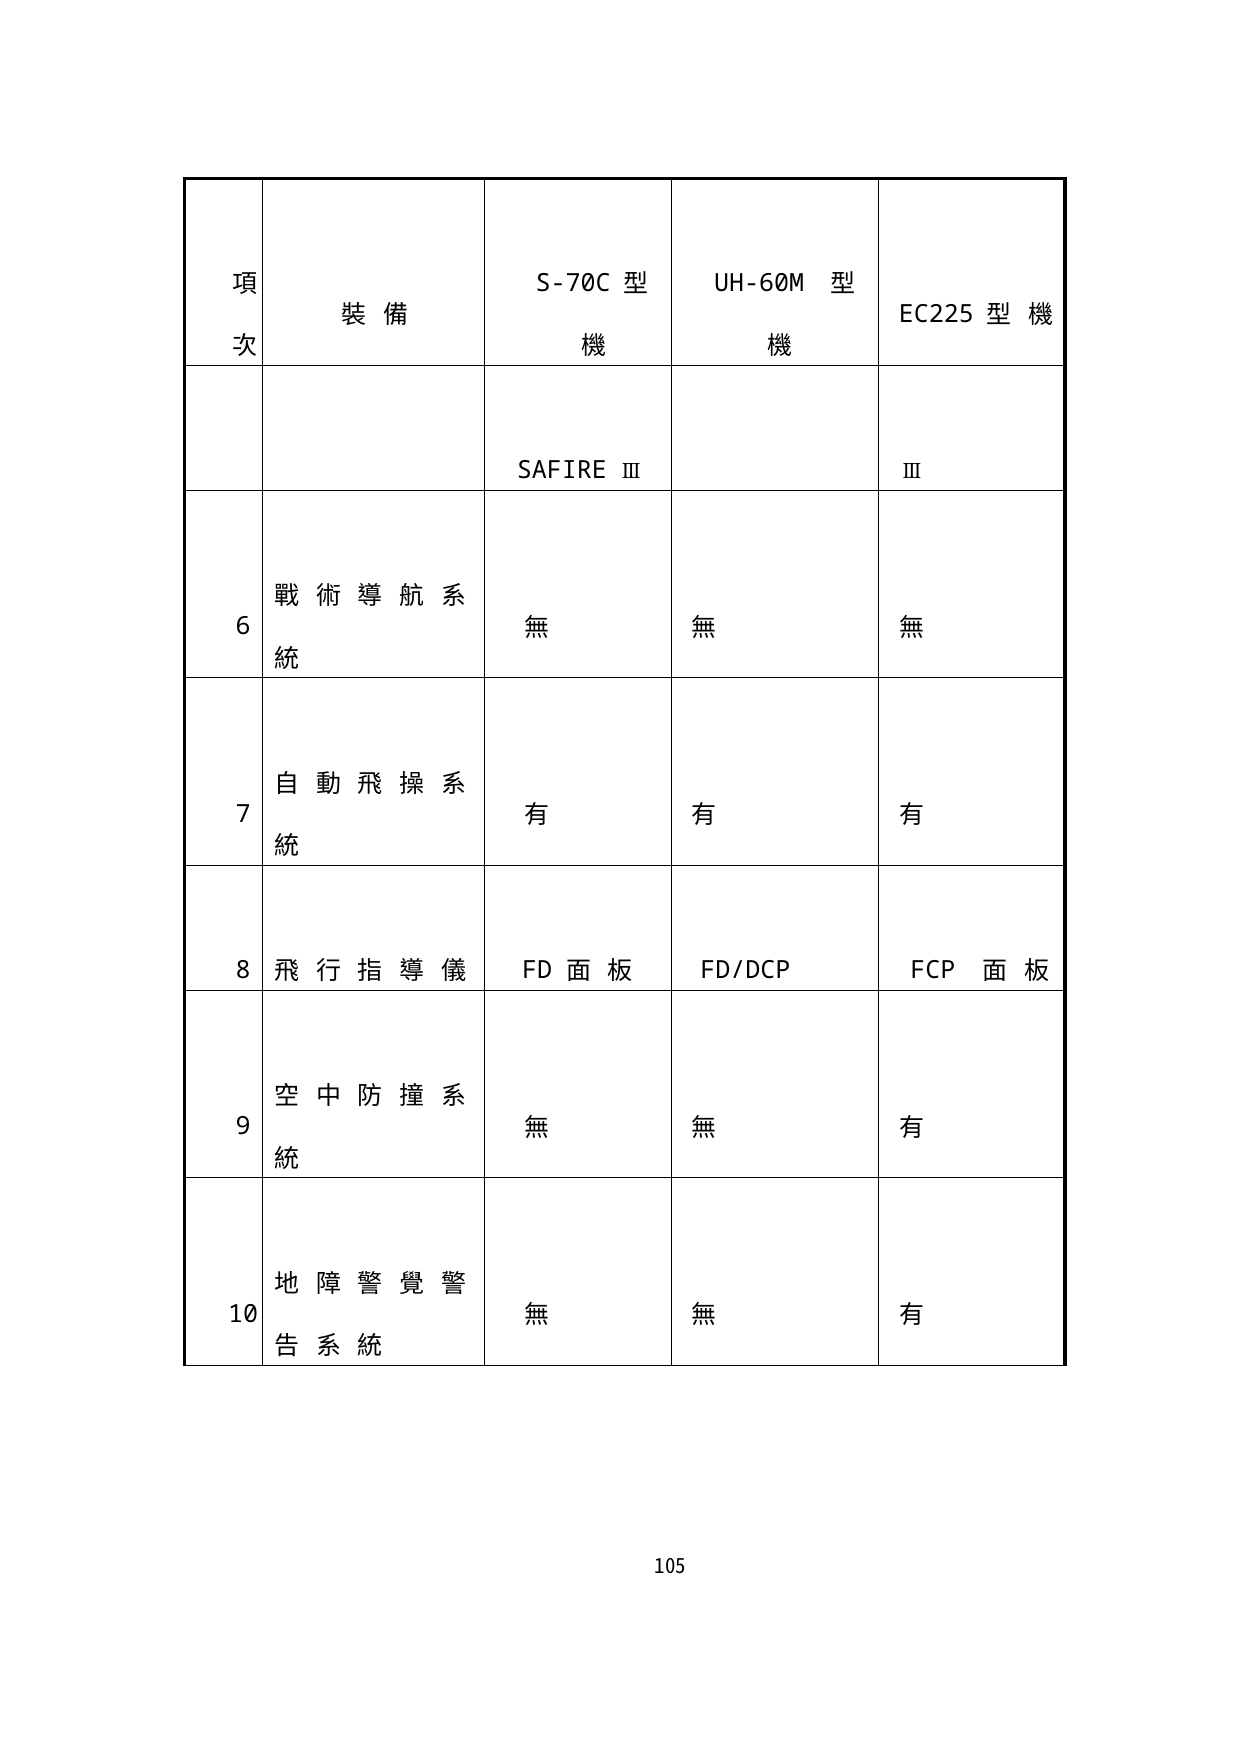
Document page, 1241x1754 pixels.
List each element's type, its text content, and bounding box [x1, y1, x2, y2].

table_cell 無 [672, 991, 878, 1177]
table_cell [263, 366, 484, 490]
table_cell 有 [879, 678, 1063, 865]
table_cell 無 [485, 491, 671, 677]
table_cell 無 [879, 491, 1063, 677]
table_cell FD/DCP [672, 866, 878, 990]
table_header EC225型機 [879, 180, 1063, 365]
table_cell 空中防撞系統 [263, 991, 484, 1177]
table_cell 戰術導航系統 [263, 491, 484, 677]
table_cell 飛行指導儀 [263, 866, 484, 990]
table_header 項次 [186, 180, 262, 365]
table_header UH-60M型機 [672, 180, 878, 365]
table_cell 8 [186, 866, 262, 990]
table_cell 有 [879, 1178, 1063, 1365]
table_cell 6 [186, 491, 262, 677]
table_cell [186, 366, 262, 490]
table_cell 自動飛操系統 [263, 678, 484, 865]
table_cell 無 [672, 491, 878, 677]
table_header S-70C型機 [485, 180, 671, 365]
table_cell 無 [672, 1178, 878, 1365]
table_cell 有 [879, 991, 1063, 1177]
table_cell Ⅲ [879, 366, 1063, 490]
table_cell SAFIRE Ⅲ [485, 366, 671, 490]
table_cell 10 [186, 1178, 262, 1365]
table_header 裝備 [263, 180, 484, 365]
table_cell FCP面板 [879, 866, 1063, 990]
table_cell FD面板 [485, 866, 671, 990]
table_cell 9 [186, 991, 262, 1177]
table_cell 無 [485, 991, 671, 1177]
table_cell 7 [186, 678, 262, 865]
table_cell 有 [672, 678, 878, 865]
table_cell [672, 366, 878, 490]
table_cell 無 [485, 1178, 671, 1365]
table_cell 地障警覺警告系統 [263, 1178, 484, 1365]
table_cell 有 [485, 678, 671, 865]
